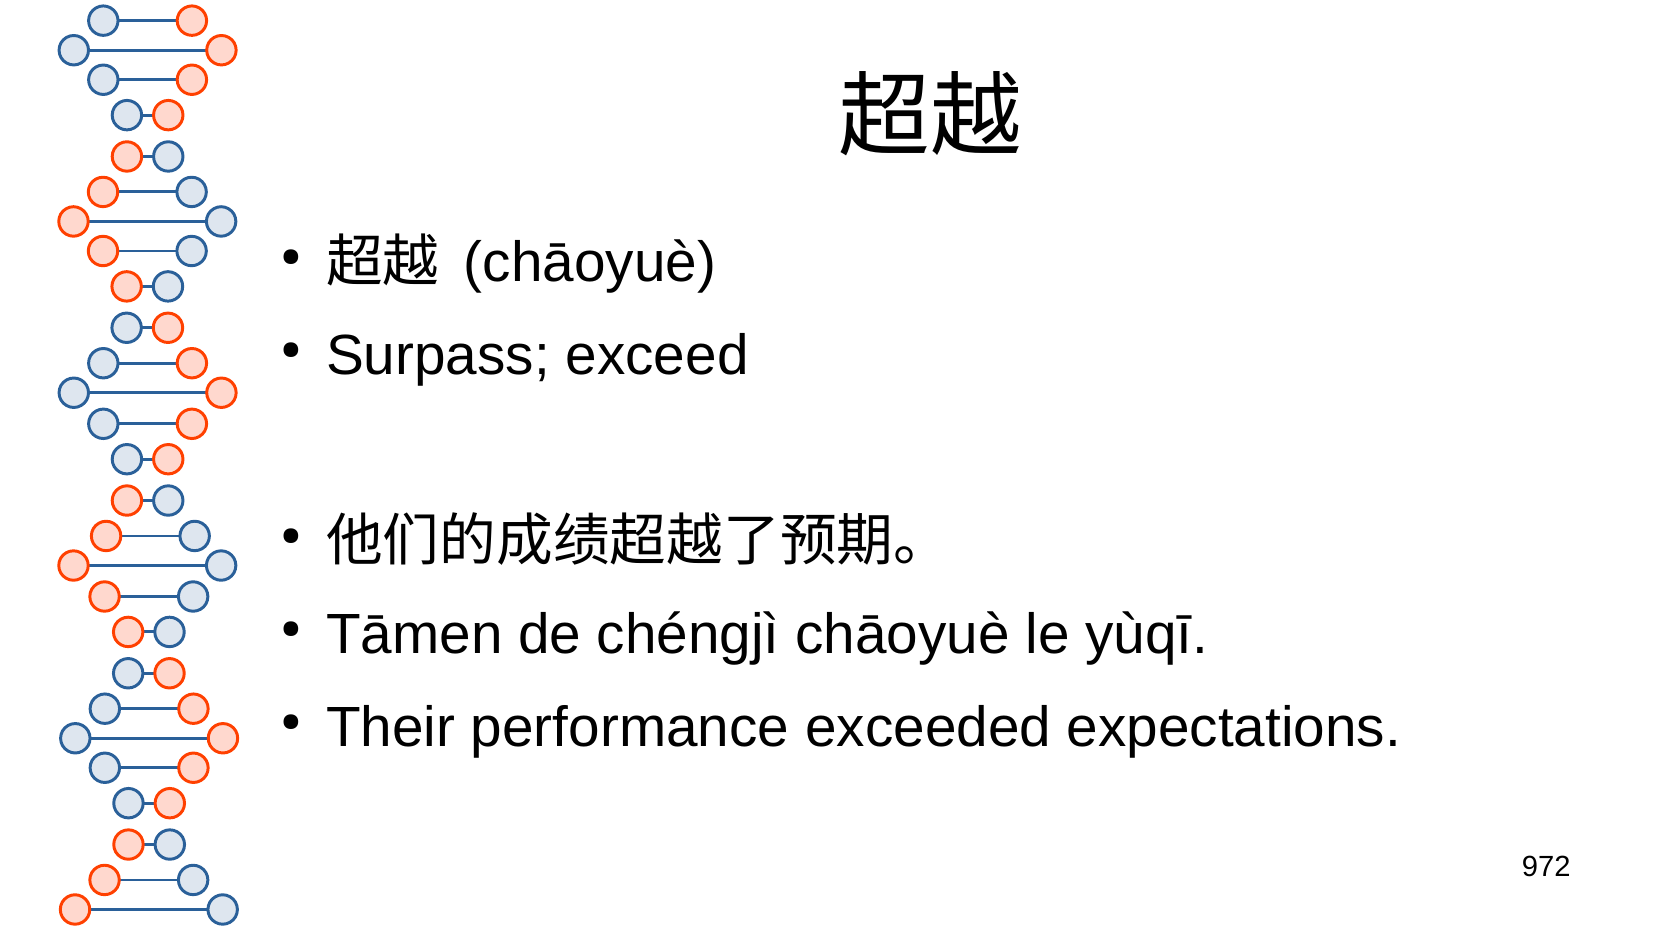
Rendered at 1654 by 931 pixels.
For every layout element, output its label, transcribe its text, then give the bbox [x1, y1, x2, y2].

title 超越 [265, 35, 1595, 189]
list 超越 (chāoyuè) Surpass; exceed 他们的成绩超越了预期。 Tāmen de chéngjì chāoyuè le yùqī. Their performance exceeded expectations. [265, 224, 1595, 764]
